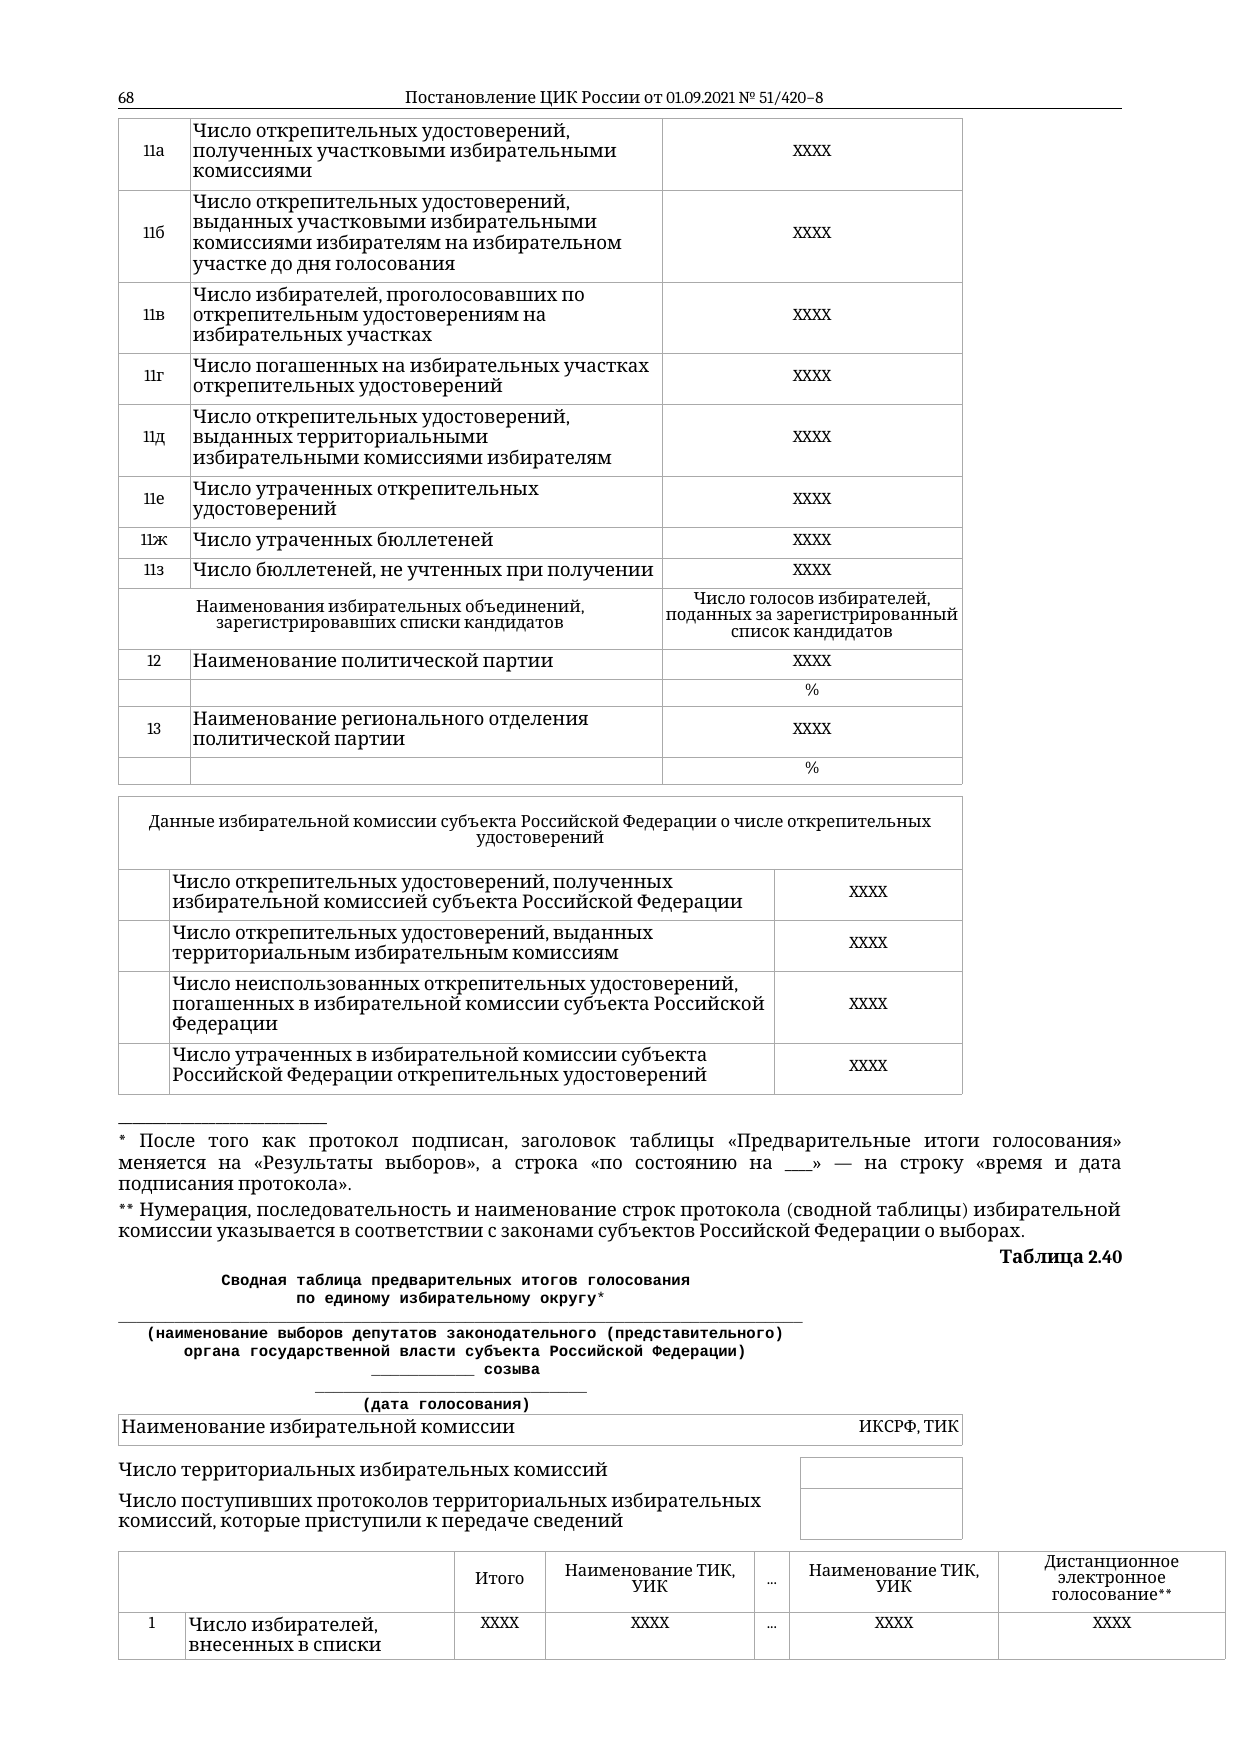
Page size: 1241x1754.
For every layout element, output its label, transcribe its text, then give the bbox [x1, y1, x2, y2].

table_cell [191, 758, 662, 784]
table_header Дистанционное электронное голосование** [999, 1552, 1225, 1612]
table_cell ... [755, 1613, 789, 1659]
text _________________________________________________________________________ [118, 1308, 1122, 1326]
table_cell Число неиспользованных открепительных удостоверений, погашенных в избирательной комиссии субъекта Российской Федерации [170, 972, 774, 1042]
table_cell XXXX [775, 972, 962, 1042]
table_cell 11в [119, 283, 190, 353]
table_cell 12 [119, 650, 190, 679]
table_cell [119, 758, 190, 784]
text ___________ созыва [118, 1361, 1122, 1379]
table_header [801, 1458, 962, 1488]
table_cell [119, 921, 169, 971]
table_cell Число погашенных на избирательных участках открепительных удостоверений [191, 354, 662, 404]
table_cell XXXX [663, 528, 962, 557]
table_cell Число открепительных удостоверений, выданных территориальным избирательным комиссиям [170, 921, 774, 971]
table_cell XXXX [775, 1044, 962, 1093]
table_cell 11а [119, 119, 190, 189]
table_cell XXXX [663, 354, 962, 404]
table_cell [119, 680, 190, 706]
table_cell [119, 972, 169, 1042]
table_cell % [663, 758, 962, 784]
table_cell XXXX [663, 477, 962, 527]
table_cell 11ж [119, 528, 190, 557]
table_cell Число открепительных удостоверений, выданных территориальными избирательными комиссиями избирателям [191, 405, 662, 476]
table_header ... [755, 1552, 789, 1612]
table_cell 11е [119, 477, 190, 527]
table_header ИКСРФ, ТИК [706, 1415, 962, 1445]
table_cell Число голосов избирателей, поданных за зарегистрированный список кандидатов [663, 589, 962, 648]
table_cell XXXX [455, 1613, 545, 1659]
table_cell [119, 870, 169, 920]
table_cell XXXX [663, 119, 962, 189]
table_cell XXXX [663, 283, 962, 353]
table_cell XXXX [663, 707, 962, 757]
table_cell 11з [119, 559, 190, 588]
table_header Наименование ТИК, УИК [790, 1552, 998, 1612]
table_cell XXXX [775, 870, 962, 920]
table_cell Число утраченных открепительных удостоверений [191, 477, 662, 527]
table_header Наименование избирательной комиссии [119, 1415, 706, 1445]
table_cell Число утраченных бюллетеней [191, 528, 662, 557]
table_cell XXXX [663, 405, 962, 476]
table_cell XXXX [999, 1613, 1225, 1659]
table_cell Число открепительных удостоверений, полученных избирательной комиссией субъекта Российской Федерации [170, 870, 774, 920]
table_cell 1 [119, 1613, 185, 1659]
text (наименование выборов депутатов законодательного (представительного) [118, 1326, 1122, 1343]
table_cell 11б [119, 191, 190, 282]
table_cell Наименование политической партии [191, 650, 662, 679]
table_cell XXXX [790, 1613, 998, 1659]
table_header Наименование ТИК, УИК [546, 1552, 754, 1612]
text * После того как протокол подписан, заголовок таблицы «Предварительные итоги голосования» меняется на «Результаты выборов», а строка «по состоянию на ____» — на строку «время и дата подписания протокола». [118, 1131, 1122, 1195]
table_cell Число бюллетеней, не учтенных при получении [191, 559, 662, 588]
table_cell 13 [119, 707, 190, 757]
text ** Нумерация, последовательность и наименование строк протокола (сводной таблицы) избирательной комиссии указывается в соответствии с законами субъектов Российской Федерации о выборах. [118, 1199, 1122, 1243]
table_header Итого [455, 1552, 545, 1612]
table_cell Число поступивших протоколов территориальных избирательных комиссий, которые приступили к передаче сведений [118, 1488, 800, 1539]
table_cell [119, 1044, 169, 1093]
table_cell 11г [119, 354, 190, 404]
table_header [119, 1552, 454, 1612]
table_cell Число открепительных удостоверений, полученных участковыми избирательными комиссиями [191, 119, 662, 189]
table_header Число территориальных избирательных комиссий [118, 1457, 800, 1488]
text ______________________________ [118, 1106, 1122, 1126]
table_cell Число открепительных удостоверений, выданных участковыми избирательными комиссиями избирателям на избирательном участке до дня голосования [191, 191, 662, 282]
text _____________________________ [118, 1379, 1122, 1396]
table_cell [801, 1489, 962, 1539]
table_cell Число избирателей, внесенных в списки [186, 1613, 454, 1659]
table_cell Наименования избирательных объединений, зарегистрировавших списки кандидатов [119, 589, 662, 648]
table_cell XXXX [663, 650, 962, 679]
table_cell XXXX [775, 921, 962, 971]
text Сводная таблица предварительных итогов голосования [118, 1272, 1122, 1290]
table_cell XXXX [663, 559, 962, 588]
table_cell Число утраченных в избирательной комиссии субъекта Российской Федерации открепительных удостоверений [170, 1044, 774, 1093]
text органа государственной власти субъекта Российской Федерации) [118, 1343, 1122, 1361]
text Таблица 2.40 [118, 1247, 1122, 1268]
table_cell [191, 680, 662, 706]
table_cell Число избирателей, проголосовавших по открепительным удостоверениям на избирательных участках [191, 283, 662, 353]
text по единому избирательному округу* [118, 1290, 1122, 1308]
table_cell % [663, 680, 962, 706]
table_header Данные избирательной комиссии субъекта Российской Федерации о числе открепительных удостоверений [119, 797, 962, 869]
table_cell XXXX [663, 191, 962, 282]
table_cell XXXX [546, 1613, 754, 1659]
text (дата голосования) [118, 1396, 1122, 1414]
table_cell 11д [119, 405, 190, 476]
table_cell Наименование регионального отделения политической партии [191, 707, 662, 757]
